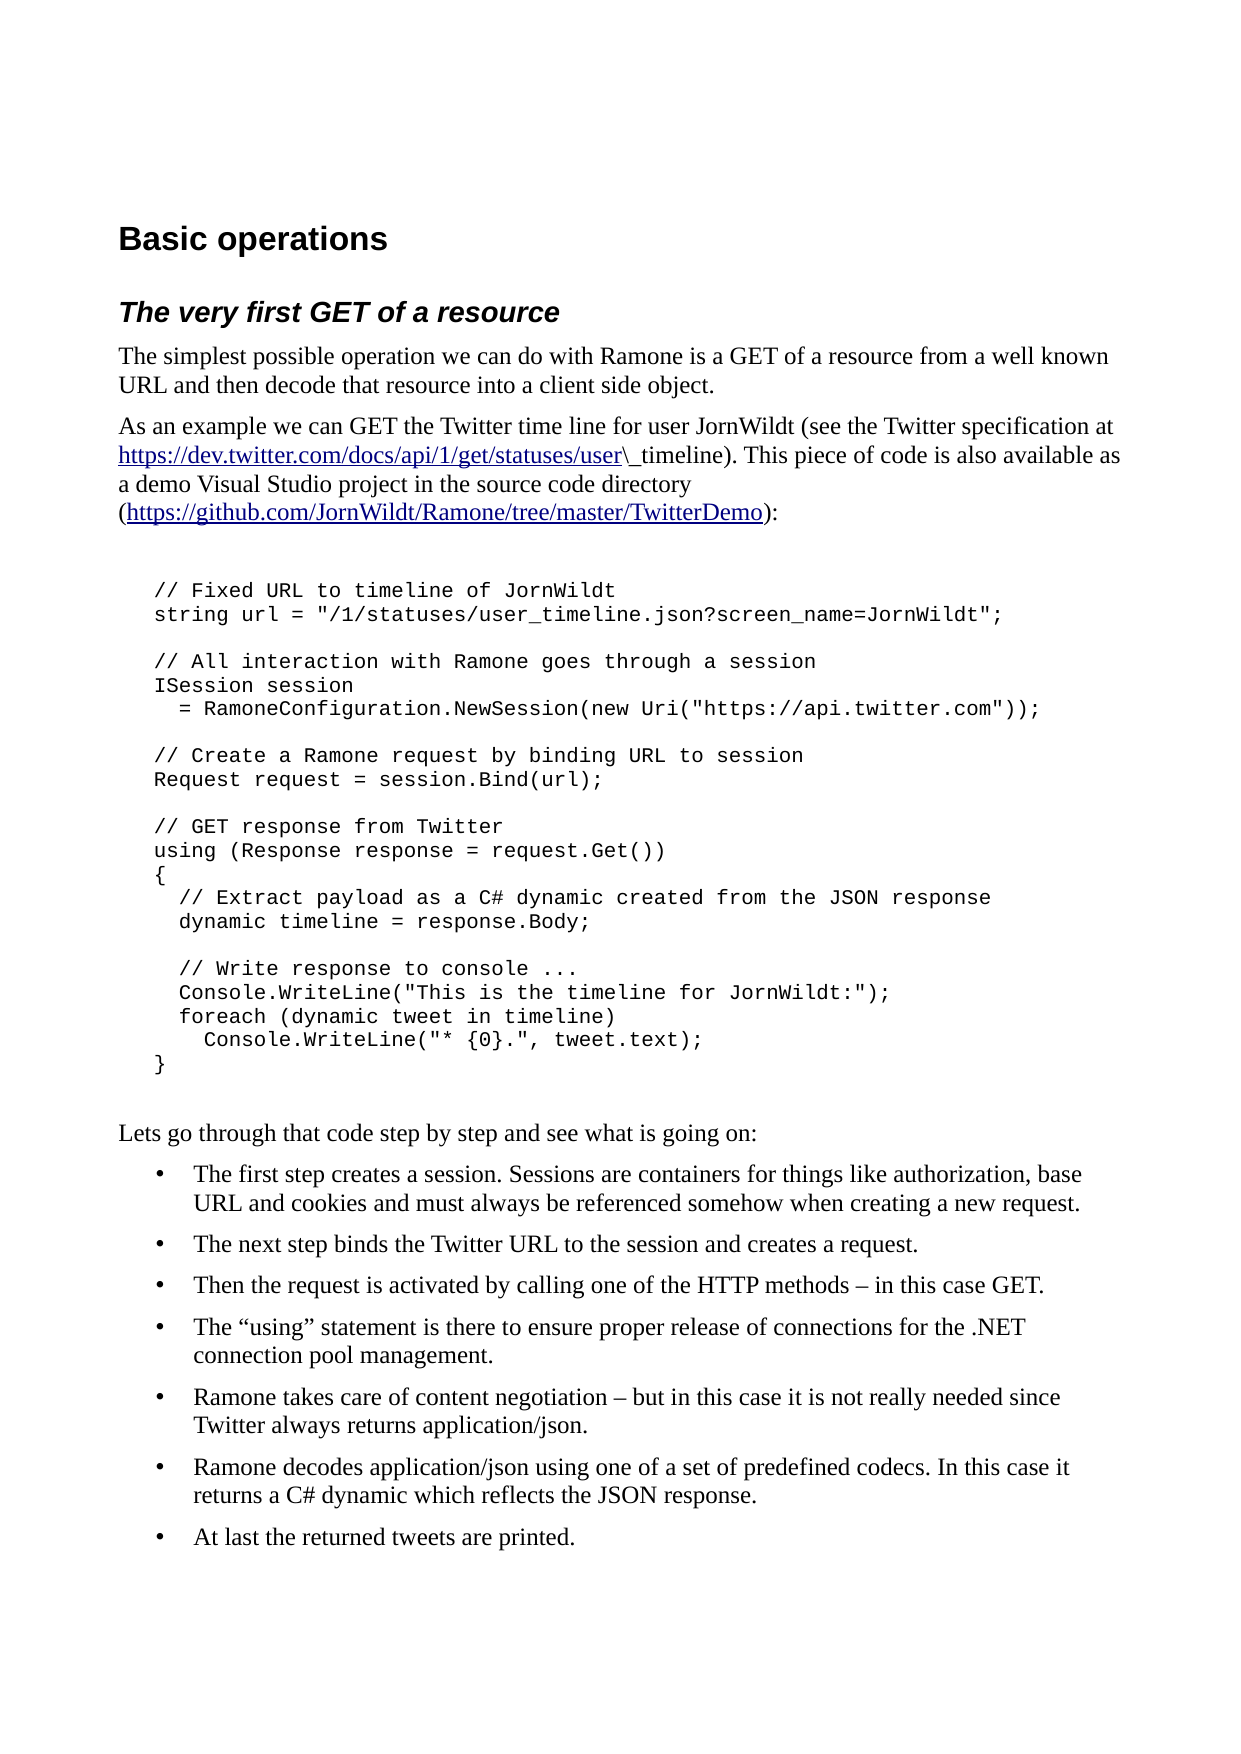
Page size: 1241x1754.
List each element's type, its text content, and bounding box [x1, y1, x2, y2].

text using (Response response = request.Get()) [153, 840, 1122, 864]
list At last the returned tweets are printed. [156, 1522, 1122, 1550]
text // Write response to console ... [153, 958, 1122, 982]
text Request request = session.Bind(url); [153, 769, 1122, 793]
text // Create a Ramone request by binding URL to session [153, 746, 1122, 769]
text dynamic timeline = response.Body; [153, 911, 1122, 935]
text // Fixed URL to timeline of JornWildt [153, 580, 1122, 604]
text string url = "/1/statuses/user_timeline.json?screen_name=JornWildt"; [153, 604, 1122, 627]
list Then the request is activated by calling one of the HTTP methods – in this case GET. [156, 1270, 1122, 1299]
text Console.WriteLine("This is the timeline for JornWildt:"); [153, 982, 1122, 1006]
text } [153, 1053, 1122, 1077]
text Console.WriteLine("* {0}.", tweet.text); [153, 1029, 1122, 1053]
text { [153, 864, 1122, 887]
text ISession session [153, 674, 1122, 698]
list Ramone takes care of content negotiation – but in this case it is not really needed since Twitter always returns application/json. [156, 1382, 1122, 1439]
text The simplest possible operation we can do with Ramone is a GET of a resource from a well known URL and then decode that resource into a client side object. [118, 341, 1122, 399]
text // All interaction with Ramone goes through a session [153, 651, 1122, 674]
text = RamoneConfiguration.NewSession(new Uri("https://api.twitter.com")); [153, 698, 1122, 722]
list Ramone decodes application/json using one of a set of predefined codecs. In this case it returns a C# dynamic which reflects the JSON response. [156, 1452, 1122, 1509]
list The first step creates a session. Sessions are containers for things like authorization, base URL and cookies and must always be referenced somehow when creating a new request. [156, 1159, 1122, 1217]
text Lets go through that code step by step and see what is going on: [118, 1118, 1122, 1147]
subtitle Basic operations [118, 219, 1122, 258]
text As an example we can GET the Twitter time line for user JornWildt (see the Twitter specification at https://dev.twitter.com/docs/api/1/get/statuses/user\_timeline). This piece of code is also available as a demo Visual Studio project in the source code directory (https://github.com/JornWildt/Ramone/tree/master/TwitterDemo): [118, 411, 1122, 526]
subtitle The very first GET of a resource [118, 295, 1122, 329]
text // GET response from Twitter [153, 816, 1122, 840]
list The “using” statement is there to ensure proper release of connections for the .NET connection pool management. [156, 1312, 1122, 1369]
text foreach (dynamic tweet in timeline) [153, 1006, 1122, 1029]
text // Extract payload as a C# dynamic created from the JSON response [153, 887, 1122, 911]
list The next step binds the Twitter URL to the session and creates a request. [156, 1229, 1122, 1258]
